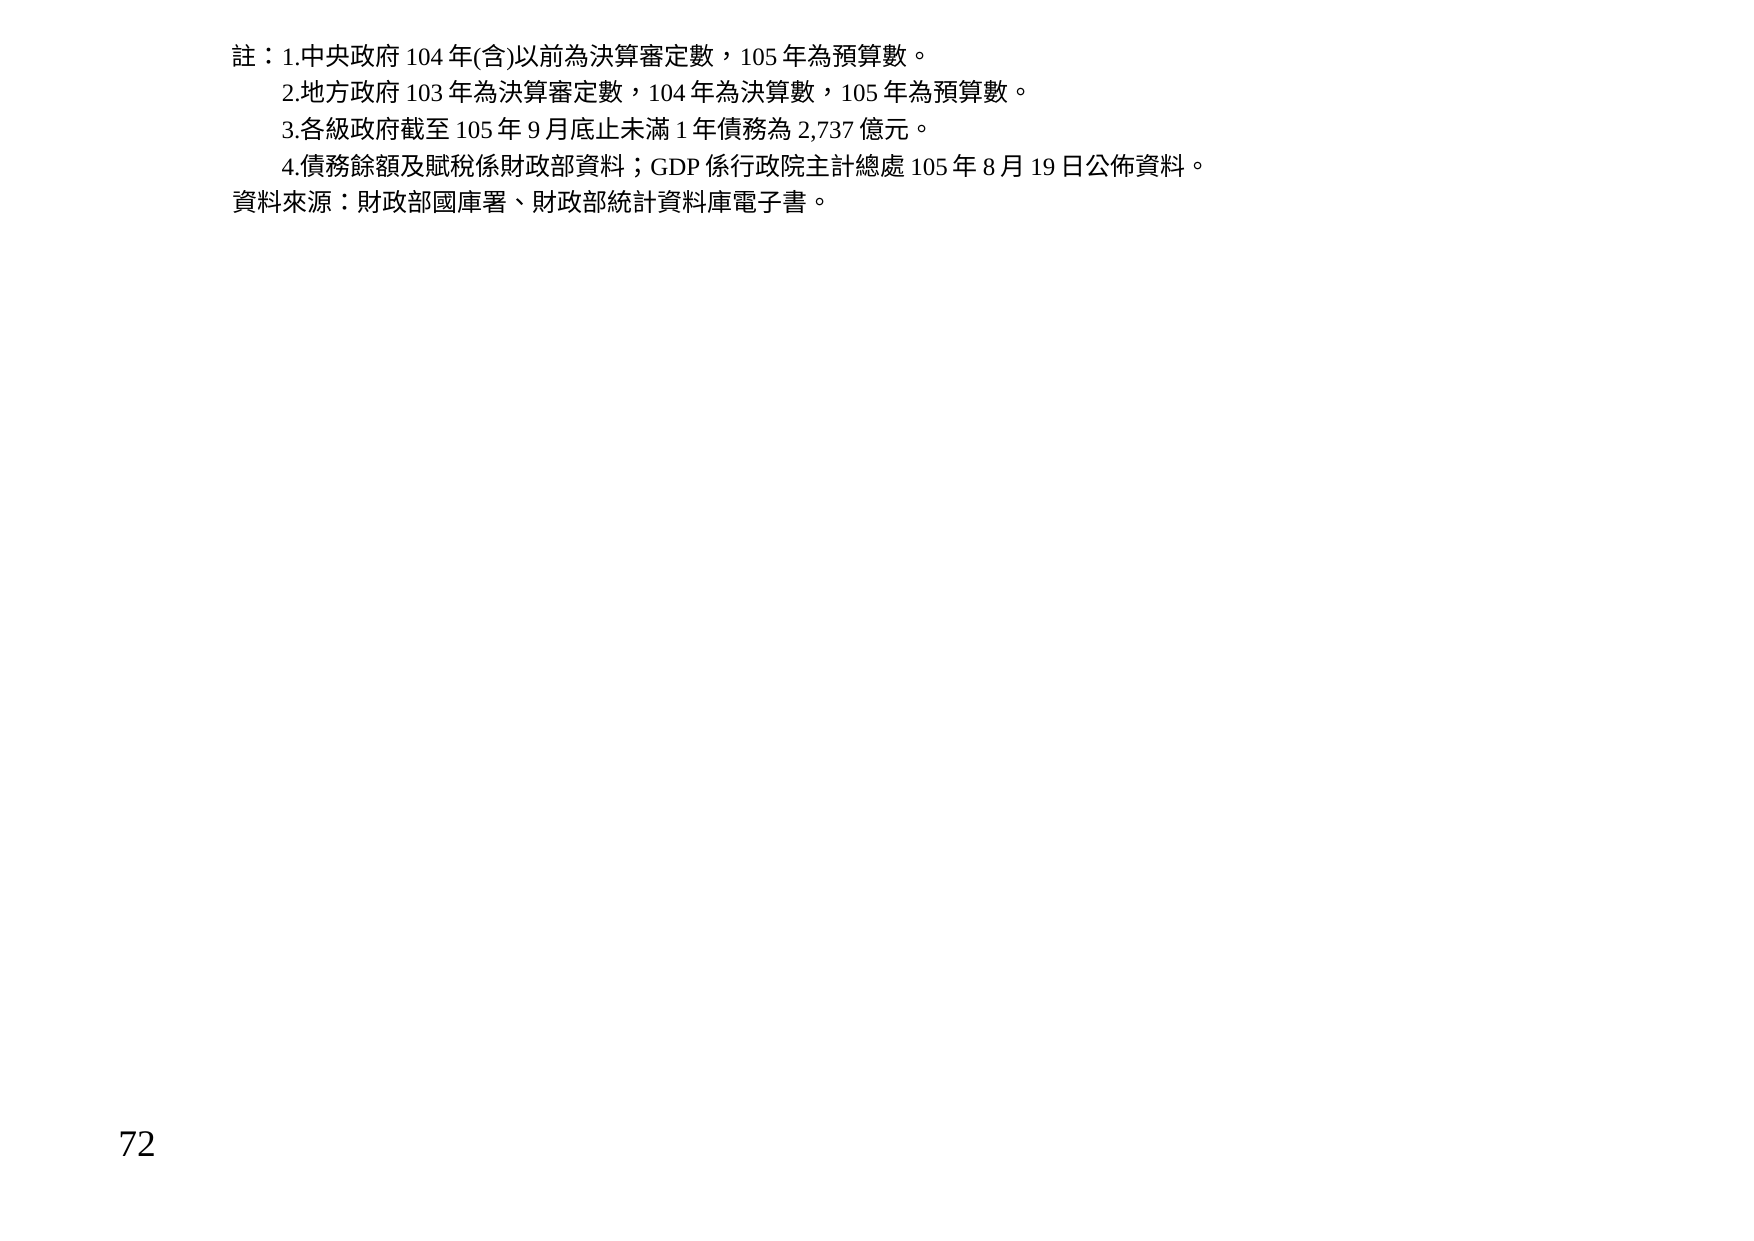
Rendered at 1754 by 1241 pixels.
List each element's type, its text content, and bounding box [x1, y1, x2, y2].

text 4.債務餘額及賦稅係財政部資料；GDP係行政院主計總處105年8月19日公佈資料。 [128, 152, 1543, 181]
text 註：1.中央政府104年(含)以前為決算審定數，105年為預算數。 [232, 42, 1543, 71]
text 3.各級政府截至105年9月底止未滿1年債務為2,737億元。 [128, 115, 1543, 144]
text 2.地方政府103年為決算審定數，104年為決算數，105年為預算數。 [232, 78, 1543, 107]
text 資料來源：財政部國庫署、財政部統計資料庫電子書。 [232, 188, 1543, 217]
